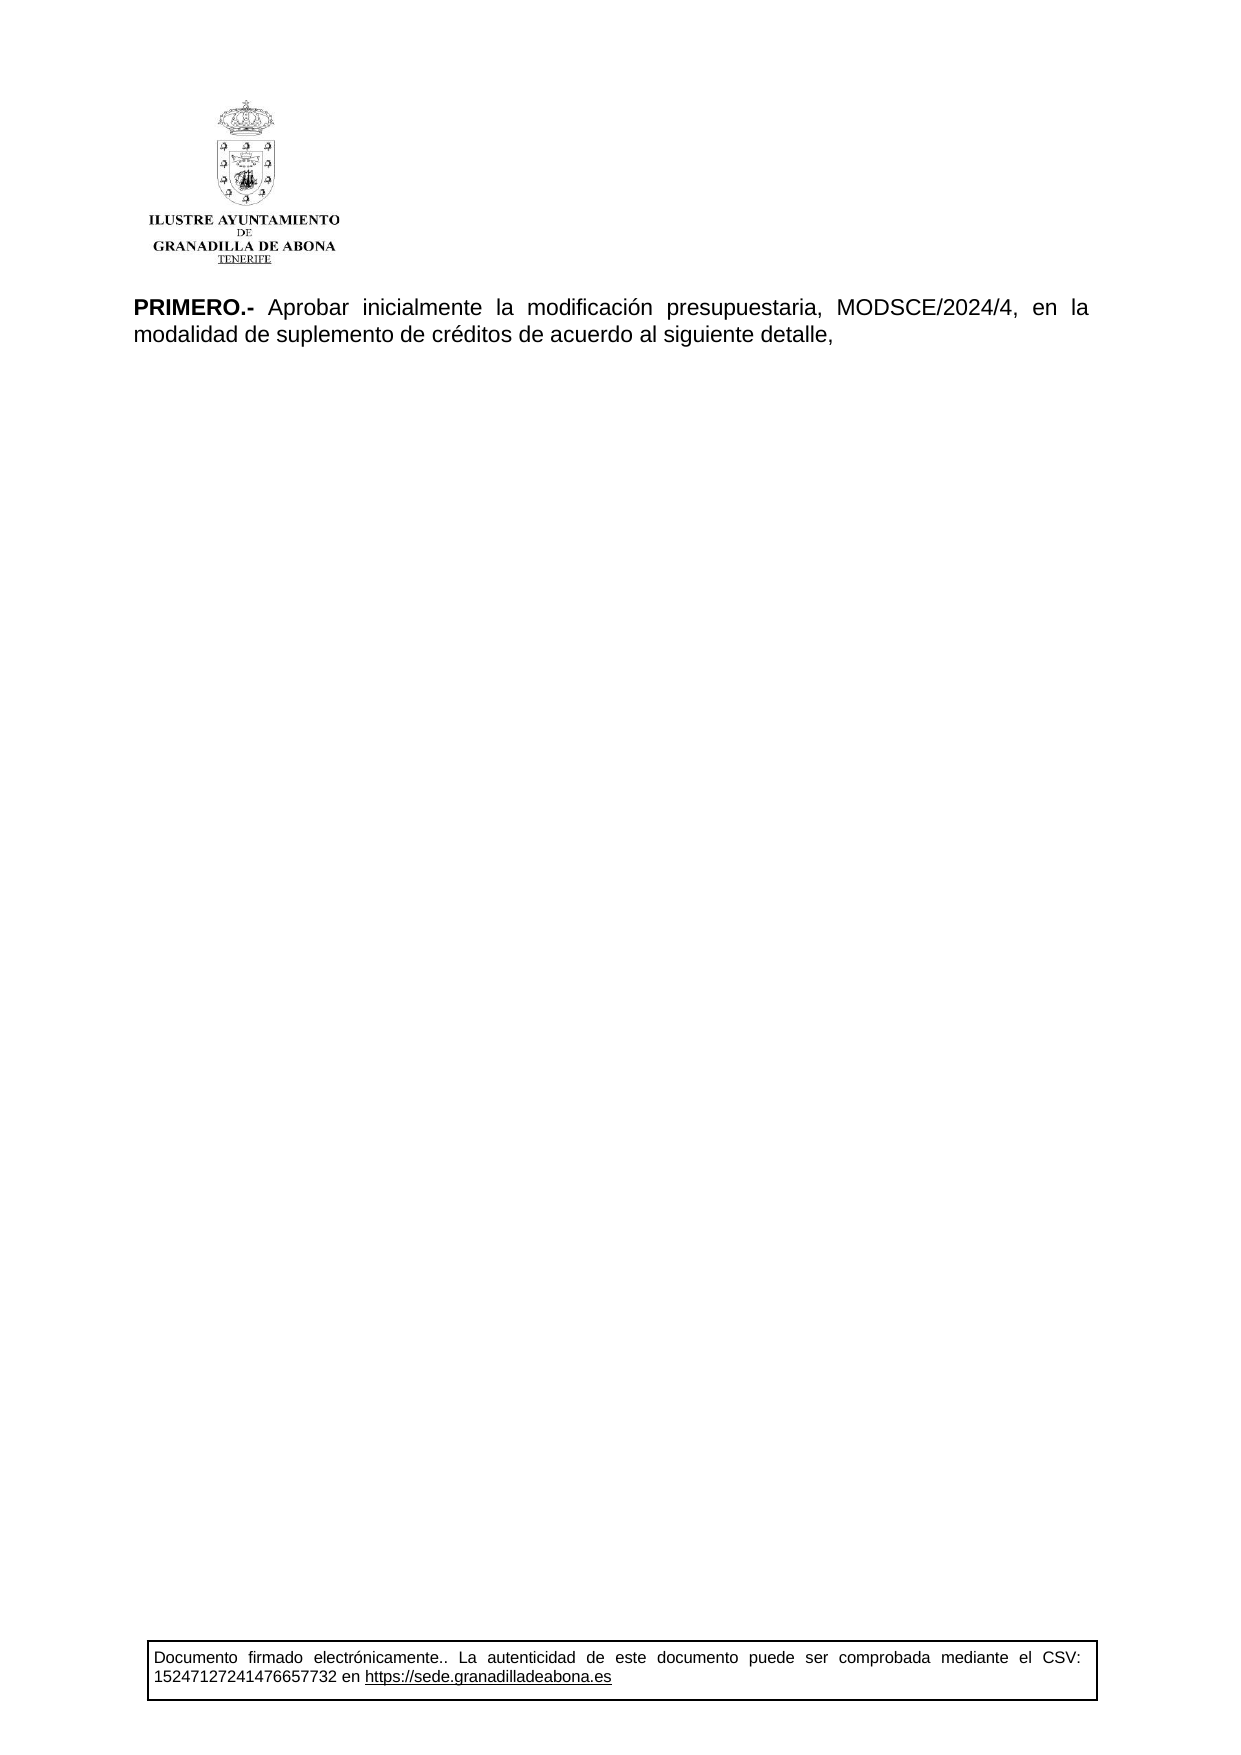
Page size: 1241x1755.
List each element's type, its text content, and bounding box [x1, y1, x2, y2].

text PRIMERO.- Aprobar inicialmente la modificación presupuestaria, MODSCE/2024/4, en la modalidad de suplemento de créditos de acuerdo al siguiente detalle, [133, 294, 1111, 347]
